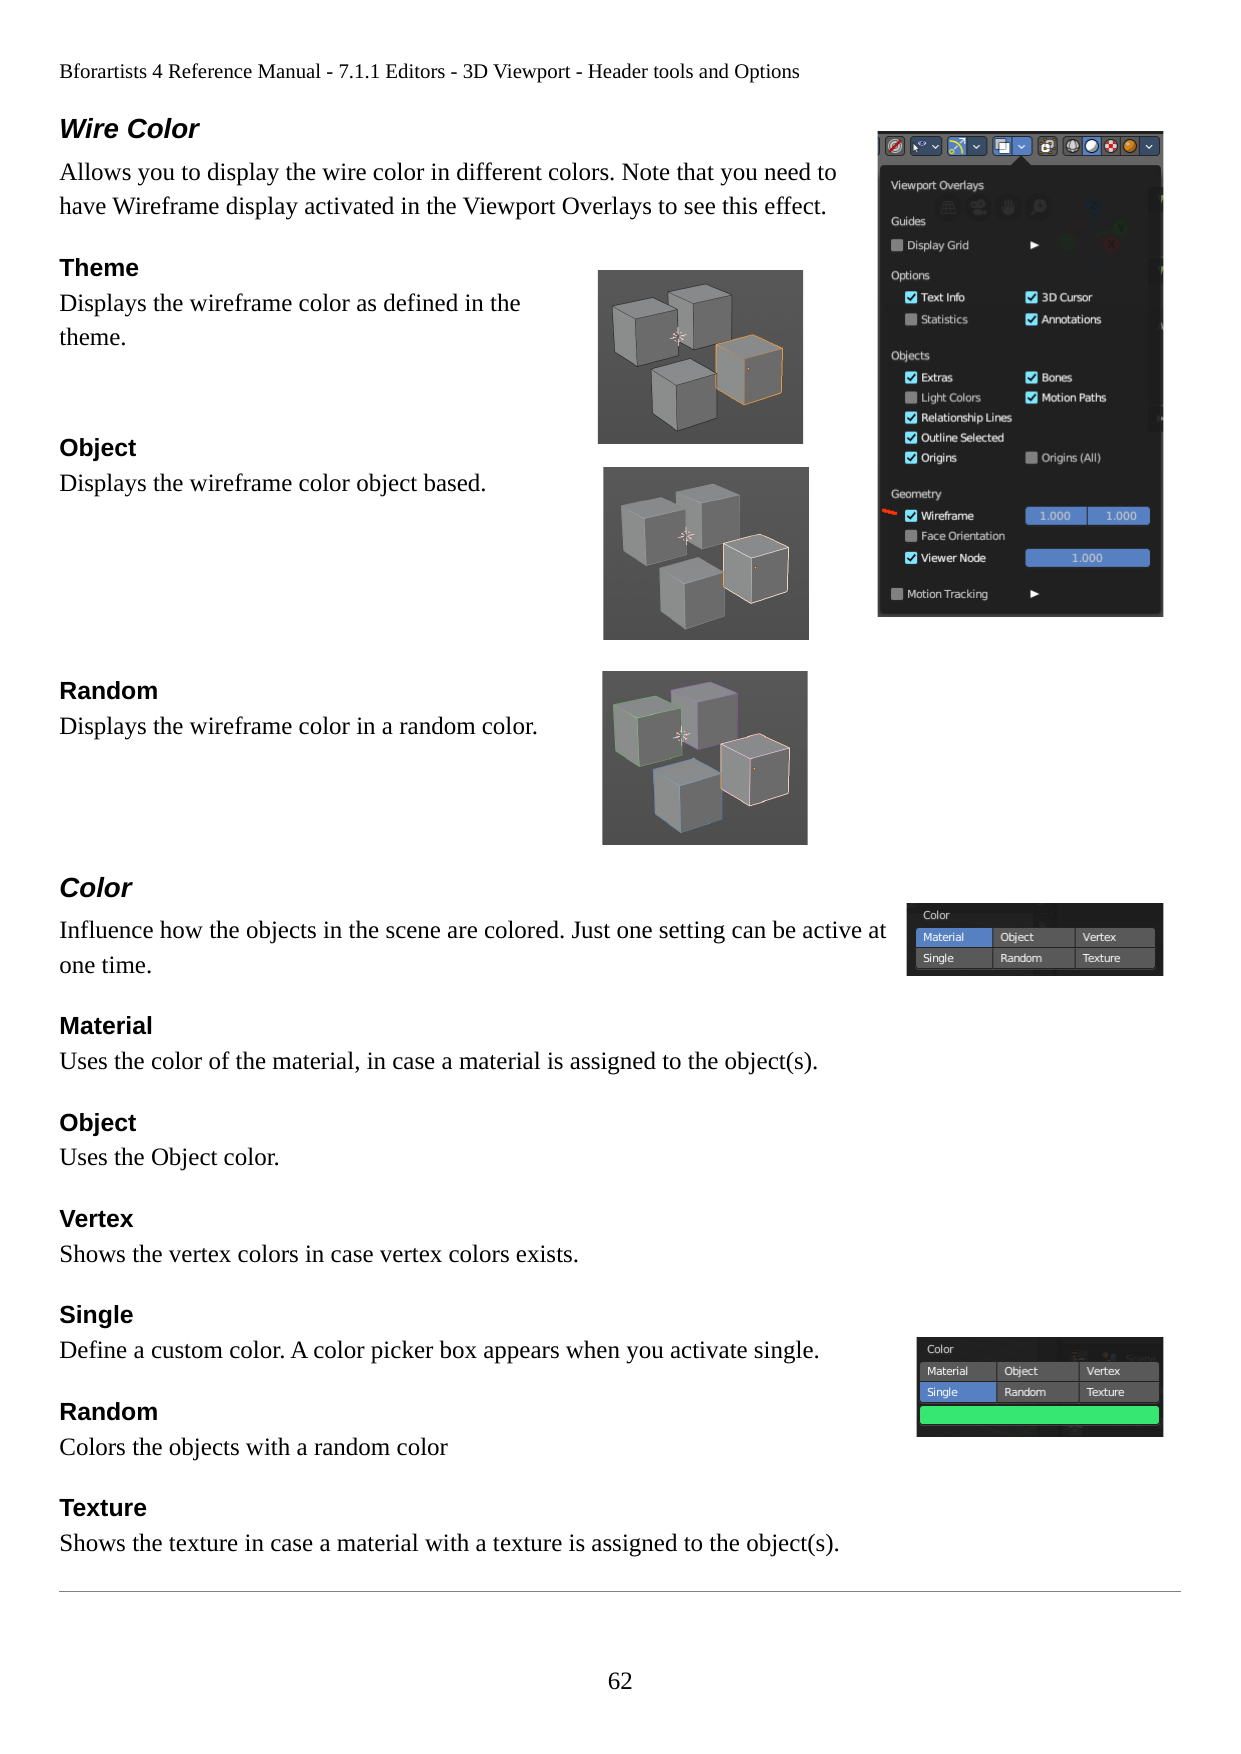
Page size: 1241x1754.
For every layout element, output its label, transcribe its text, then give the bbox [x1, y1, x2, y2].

text [809, 468, 877, 496]
subtitle Texture [59, 1493, 1181, 1522]
subtitle Object [59, 433, 877, 461]
text Uses the Object color. [59, 1142, 1181, 1171]
subtitle Vertex [59, 1204, 1181, 1233]
text Colors the objects with a random color [59, 1432, 1181, 1460]
subtitle Wire Color [59, 113, 1181, 144]
subtitle [1164, 253, 1181, 282]
subtitle [808, 676, 1181, 705]
picture [602, 671, 808, 845]
picture [603, 467, 809, 640]
text Allows you to display the wire color in different colors. Note that you need to have Wireframe display activated in the Viewport Overlays to see this effect. [59, 157, 877, 220]
text Influence how the objects in the scene are colored. Just one setting can be active at one time. [59, 915, 1181, 978]
subtitle Color [59, 871, 1181, 903]
picture [906, 903, 1164, 976]
text Displays the wireframe color object based. [59, 468, 603, 496]
subtitle Material [59, 1011, 1181, 1040]
subtitle [1164, 1397, 1181, 1425]
text Shows the vertex colors in case vertex colors exists. [59, 1239, 1181, 1268]
text Shows the texture in case a material with a texture is assigned to the object(s). [59, 1528, 1181, 1557]
picture [877, 131, 1164, 617]
text Uses the color of the material, in case a material is assigned to the object(s). [59, 1046, 1181, 1075]
picture [597, 270, 804, 444]
subtitle Random [59, 1397, 916, 1425]
subtitle Theme [59, 253, 877, 282]
text Displays the wireframe color in a random color. [59, 711, 602, 740]
subtitle Random [59, 676, 602, 705]
text Define a custom color. A color picker box appears when you activate single. [59, 1335, 1181, 1364]
subtitle Object [59, 1108, 1181, 1136]
text [808, 711, 1181, 740]
subtitle [1164, 433, 1181, 461]
text Displays the wireframe color as defined in the theme. [59, 288, 597, 351]
text [1164, 288, 1181, 351]
text [804, 288, 877, 351]
subtitle Single [59, 1300, 1181, 1329]
picture [916, 1337, 1164, 1437]
